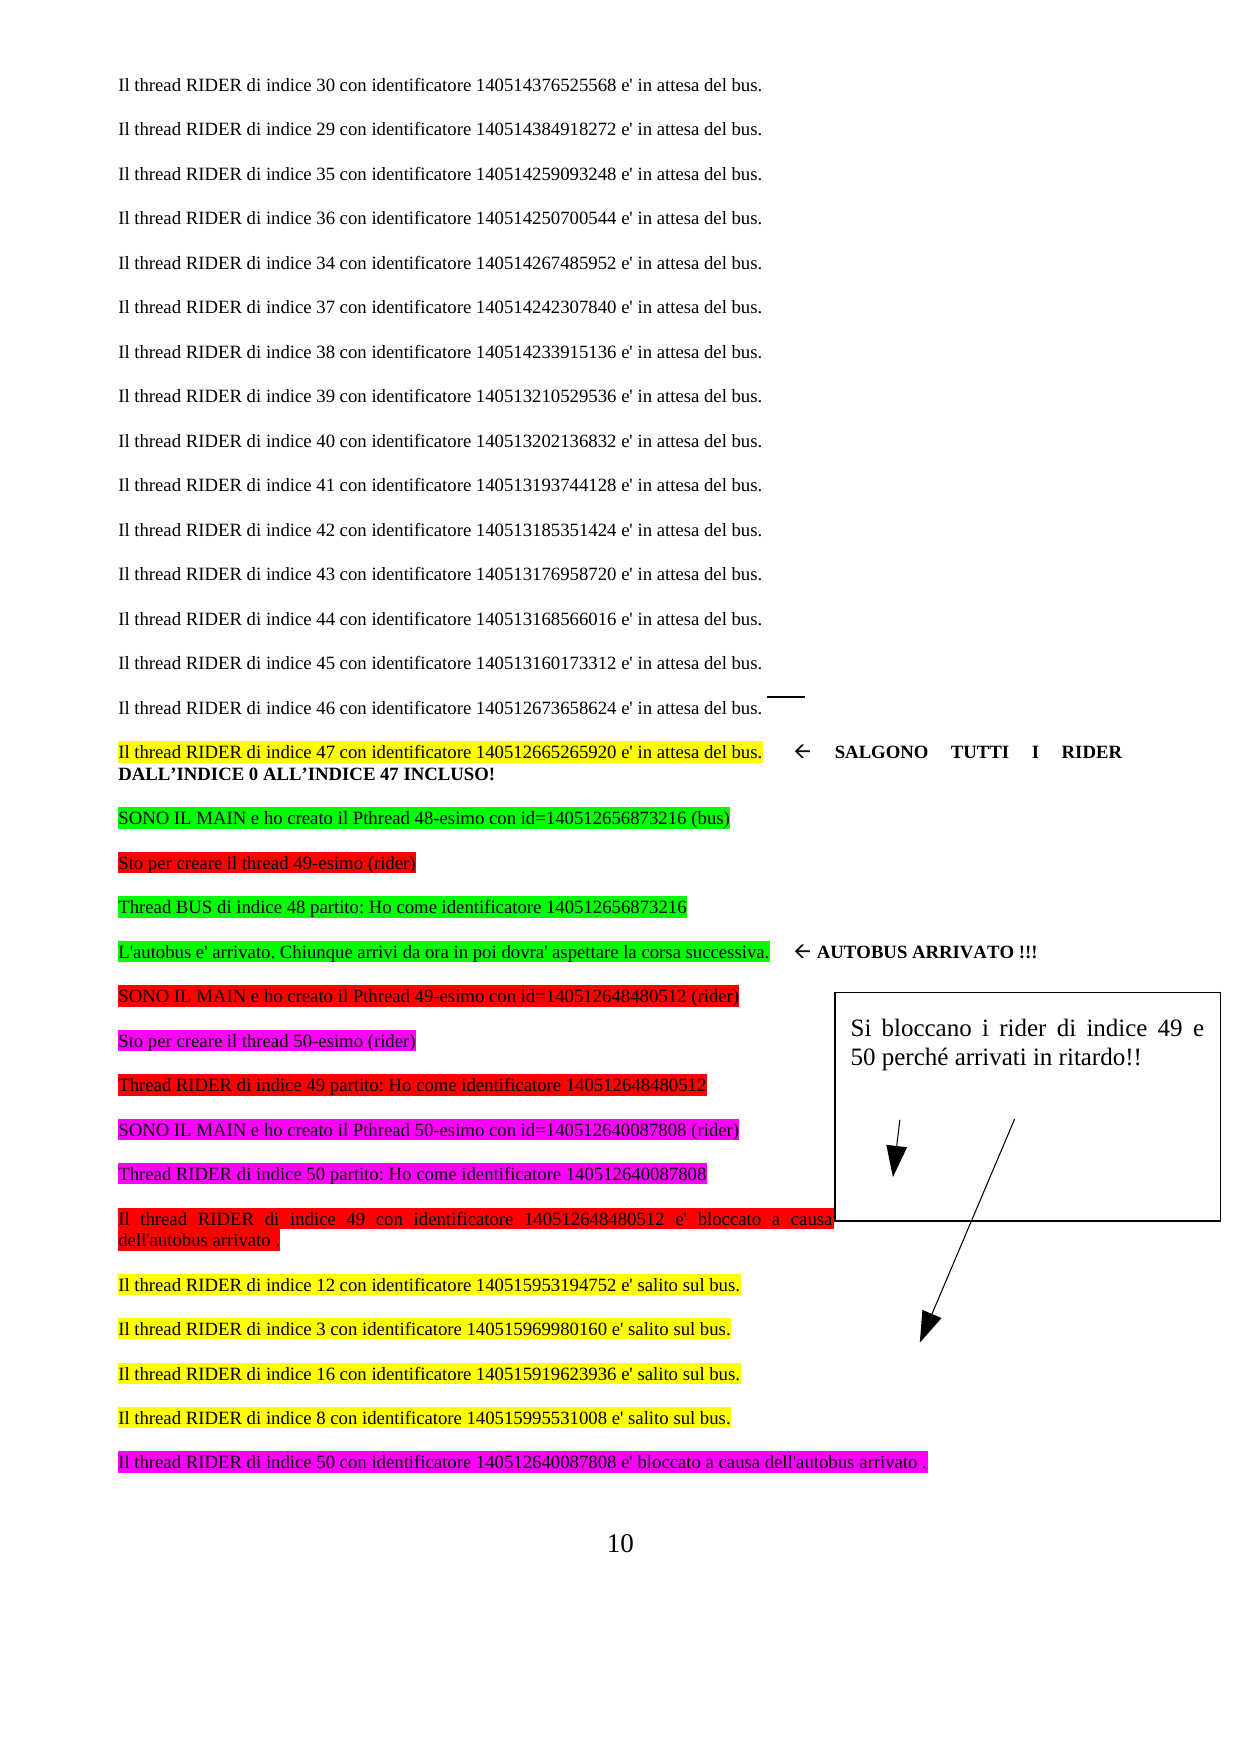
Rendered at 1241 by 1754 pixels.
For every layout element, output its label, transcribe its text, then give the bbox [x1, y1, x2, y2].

text [836, 993, 1220, 1220]
text Il thread RIDER di indice 49 con identificatore 140512648480512 e' bloccato a causa dell'autobus arrivato . [118, 1207, 969, 1251]
text Thread RIDER di indice 49 partito: Ho come identificatore 140512648480512 [118, 1074, 834, 1096]
text Il thread RIDER di indice 43 con identificatore 140513176958720 e' in attesa del bus. [118, 563, 1122, 585]
text Il thread RIDER di indice 29 con identificatore 140514384918272 e' in attesa del bus. [118, 118, 1122, 140]
text Il thread RIDER di indice 30 con identificatore 140514376525568 e' in attesa del bus. [118, 74, 1122, 95]
text Il thread RIDER di indice 42 con identificatore 140513185351424 e' in attesa del bus. [118, 519, 1122, 540]
text Si bloccano i rider di indice 49 e 50 perché arrivati in ritardo!! [850, 1013, 1204, 1071]
text Sto per creare il thread 50-esimo (rider) [118, 1029, 834, 1051]
text Il thread RIDER di indice 35 con identificatore 140514259093248 e' in attesa del bus. [118, 163, 1122, 184]
text Il thread RIDER di indice 45 con identificatore 140513160173312 e' in attesa del bus. [118, 652, 1122, 674]
text Il thread RIDER di indice 16 con identificatore 140515919623936 e' salito sul bus. [118, 1362, 1122, 1384]
text Il thread RIDER di indice 34 con identificatore 140514267485952 e' in attesa del bus. [118, 252, 1122, 273]
text Il thread RIDER di indice 40 con identificatore 140513202136832 e' in attesa del bus. [118, 430, 1122, 451]
text Thread BUS di indice 48 partito: Ho come identificatore 140512656873216 [118, 896, 1122, 918]
text Il thread RIDER di indice 50 con identificatore 140512640087808 e' bloccato a causa dell'autobus arrivato . [118, 1451, 1122, 1473]
text Il thread RIDER di indice 46 con identificatore 140512673658624 e' in attesa del bus. [118, 697, 1122, 718]
text Il thread RIDER di indice 3 con identificatore 140515969980160 e' salito sul bus. [118, 1318, 921, 1339]
text Il thread RIDER di indice 37 con identificatore 140514242307840 e' in attesa del bus. [118, 296, 1122, 318]
text Il thread RIDER di indice 8 con identificatore 140515995531008 e' salito sul bus. [118, 1407, 1122, 1428]
text Sto per creare il thread 49-esimo (rider) [118, 852, 1122, 873]
text Il thread RIDER di indice 38 con identificatore 140514233915136 e' in attesa del bus. [118, 341, 1122, 362]
text [960, 1222, 1122, 1251]
text SONO IL MAIN e ho creato il Pthread 49-esimo con id=140512648480512 (rider) [118, 985, 1122, 1007]
text Il thread RIDER di indice 36 con identificatore 140514250700544 e' in attesa del bus. [118, 207, 1122, 229]
text Il thread RIDER di indice 41 con identificatore 140513193744128 e' in attesa del bus. [118, 474, 1122, 496]
text [942, 1273, 1122, 1295]
text Thread RIDER di indice 50 partito: Ho come identificatore 140512640087808 [118, 1163, 834, 1184]
text Il thread RIDER di indice 39 con identificatore 140513210529536 e' in attesa del bus. [118, 385, 1122, 407]
text Il thread RIDER di indice 44 con identificatore 140513168566016 e' in attesa del bus. [118, 608, 1122, 629]
text [924, 1318, 1122, 1339]
text Il thread RIDER di indice 12 con identificatore 140515953194752 e' salito sul bus. [118, 1273, 948, 1295]
text L'autobus e' arrivato. Chiunque arrivi da ora in poi dovra' aspettare la corsa successiva.  AUTOBUS ARRIVATO !!! [118, 941, 1122, 962]
text SONO IL MAIN e ho creato il Pthread 48-esimo con id=140512656873216 (bus) [118, 807, 1122, 829]
text SONO IL MAIN e ho creato il Pthread 50-esimo con id=140512640087808 (rider) [118, 1118, 834, 1140]
text Il thread RIDER di indice 47 con identificatore 140512665265920 e' in attesa del bus.  SALGONO TUTTI I RIDER DALL’INDICE 0 ALL’INDICE 47 INCLUSO! [118, 741, 1122, 784]
